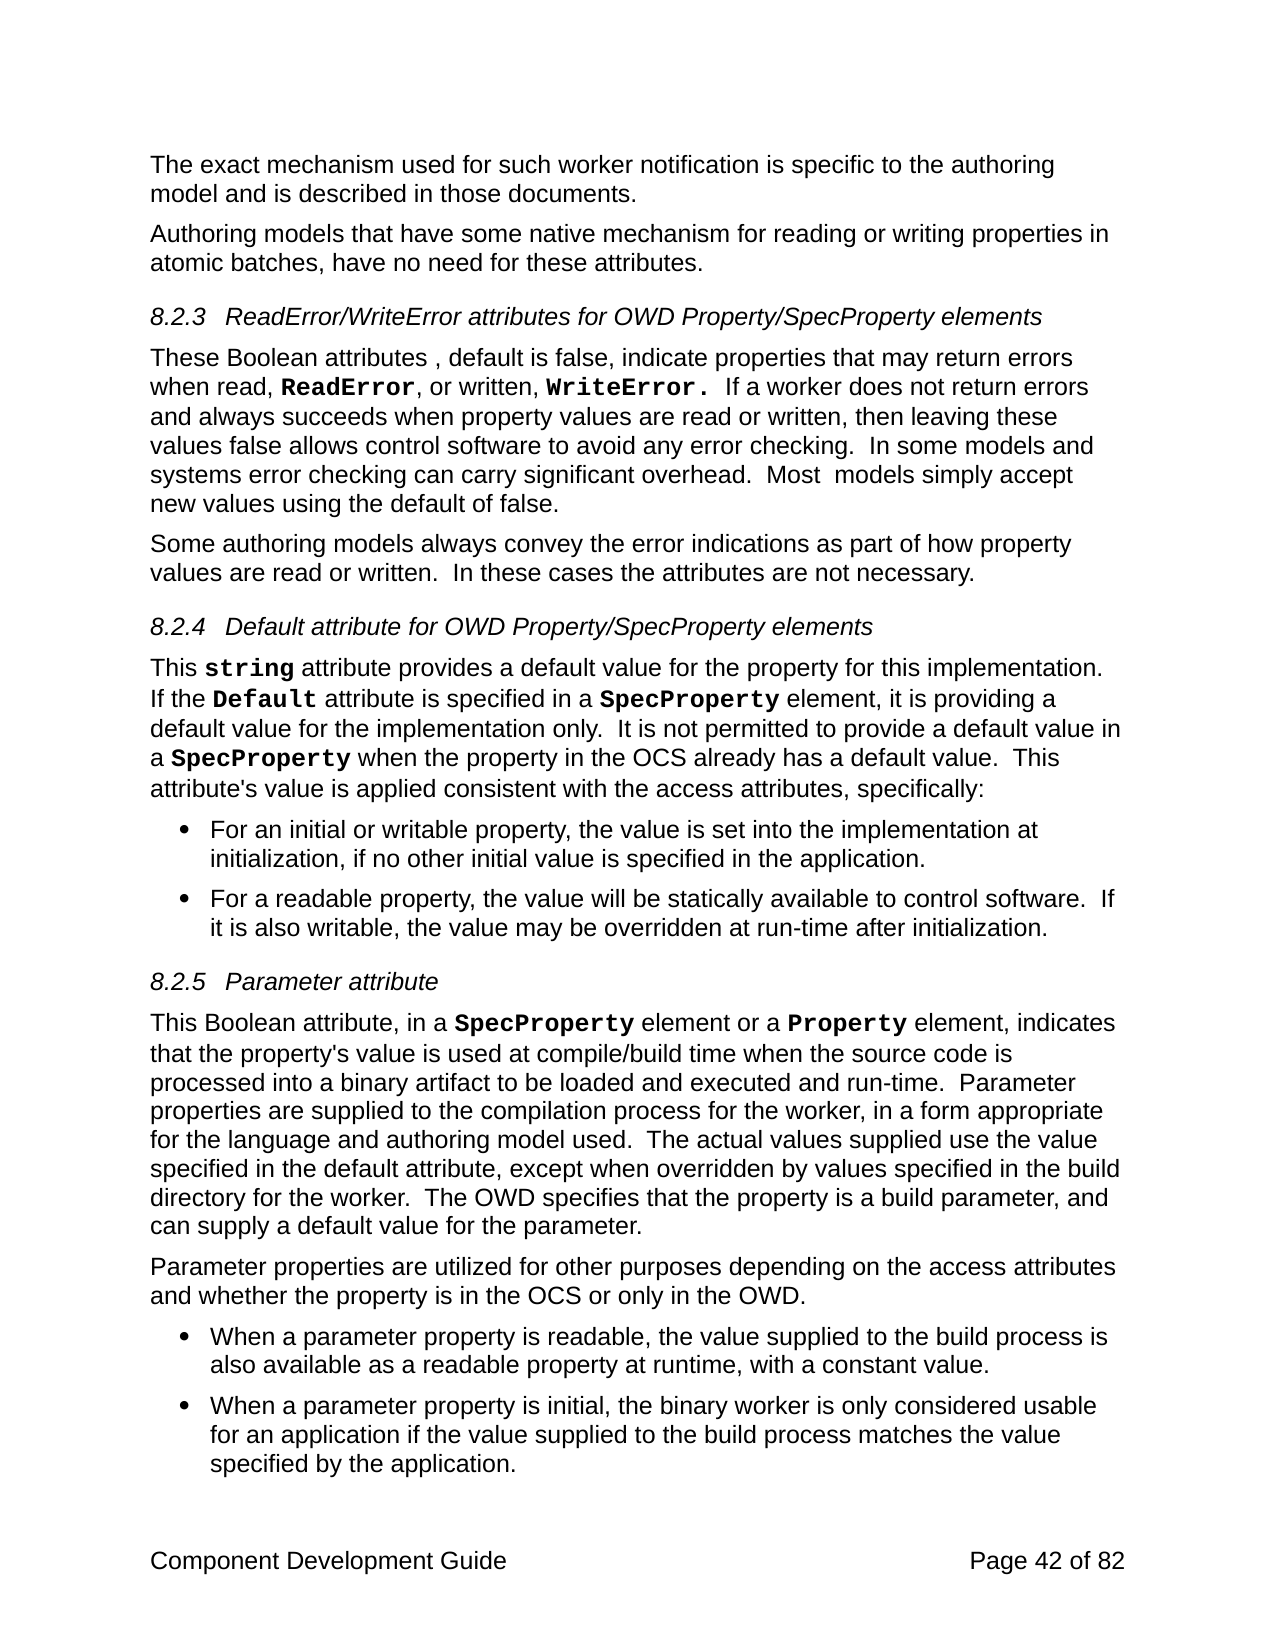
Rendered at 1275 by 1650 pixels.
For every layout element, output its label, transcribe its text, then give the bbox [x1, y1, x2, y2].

text The exact mechanism used for such worker notification is specific to the authoring model and is described in those documents. [150, 150, 1125, 207]
text These Boolean attributes , default is false, indicate properties that may return errors when read, ReadError, or written, WriteError. If a worker does not return errors and always succeeds when property values are read or written, then leaving these values false allows control software to avoid any error checking. In some models and systems error checking can carry significant overhead. Most models simply accept new values using the default of false. [150, 343, 1125, 517]
list For an initial or writable property, the value is set into the implementation at initialization, if no other initial value is specified in the application. [180, 815, 1125, 872]
text This Boolean attribute, in a SpecProperty element or a Property element, indicates that the property's value is used at compile/build time when the source code is processed into a binary artifact to be loaded and executed and run-time. Parameter properties are supplied to the compilation process for the worker, in a form appropriate for the language and authoring model used. The actual values supplied use the value specified in the default attribute, except when overridden by values specified in the build directory for the worker. The OWD specifies that the property is a build parameter, and can supply a default value for the parameter. [150, 1008, 1125, 1240]
text Authoring models that have some native mechanism for reading or writing properties in atomic batches, have no need for these attributes. [150, 219, 1125, 277]
text Parameter properties are utilized for other purposes depending on the access attributes and whether the property is in the OCS or only in the OWD. [150, 1252, 1125, 1309]
subtitle Default attribute for OWD Property/SpecProperty elements [150, 612, 1125, 641]
list For a readable property, the value will be statically available to control software. If it is also writable, the value may be overridden at run-time after initialization. [180, 884, 1125, 942]
list When a parameter property is initial, the binary worker is only considered usable for an application if the value supplied to the build process matches the value specified by the application. [180, 1391, 1125, 1477]
text This string attribute provides a default value for the property for this implementation. If the Default attribute is specified in a SpecProperty element, it is providing a default value for the implementation only. It is not permitted to provide a default value in a SpecProperty when the property in the OCS already has a default value. This attribute's value is applied consistent with the access attributes, specifically: [150, 653, 1125, 803]
subtitle ReadError/WriteError attributes for OWD Property/SpecProperty elements [150, 302, 1125, 331]
list When a parameter property is readable, the value supplied to the build process is also available as a readable property at runtime, with a constant value. [180, 1321, 1125, 1379]
text Some authoring models always convey the error indications as part of how property values are read or written. In these cases the attributes are not necessary. [150, 529, 1125, 587]
subtitle Parameter attribute [150, 967, 1125, 996]
